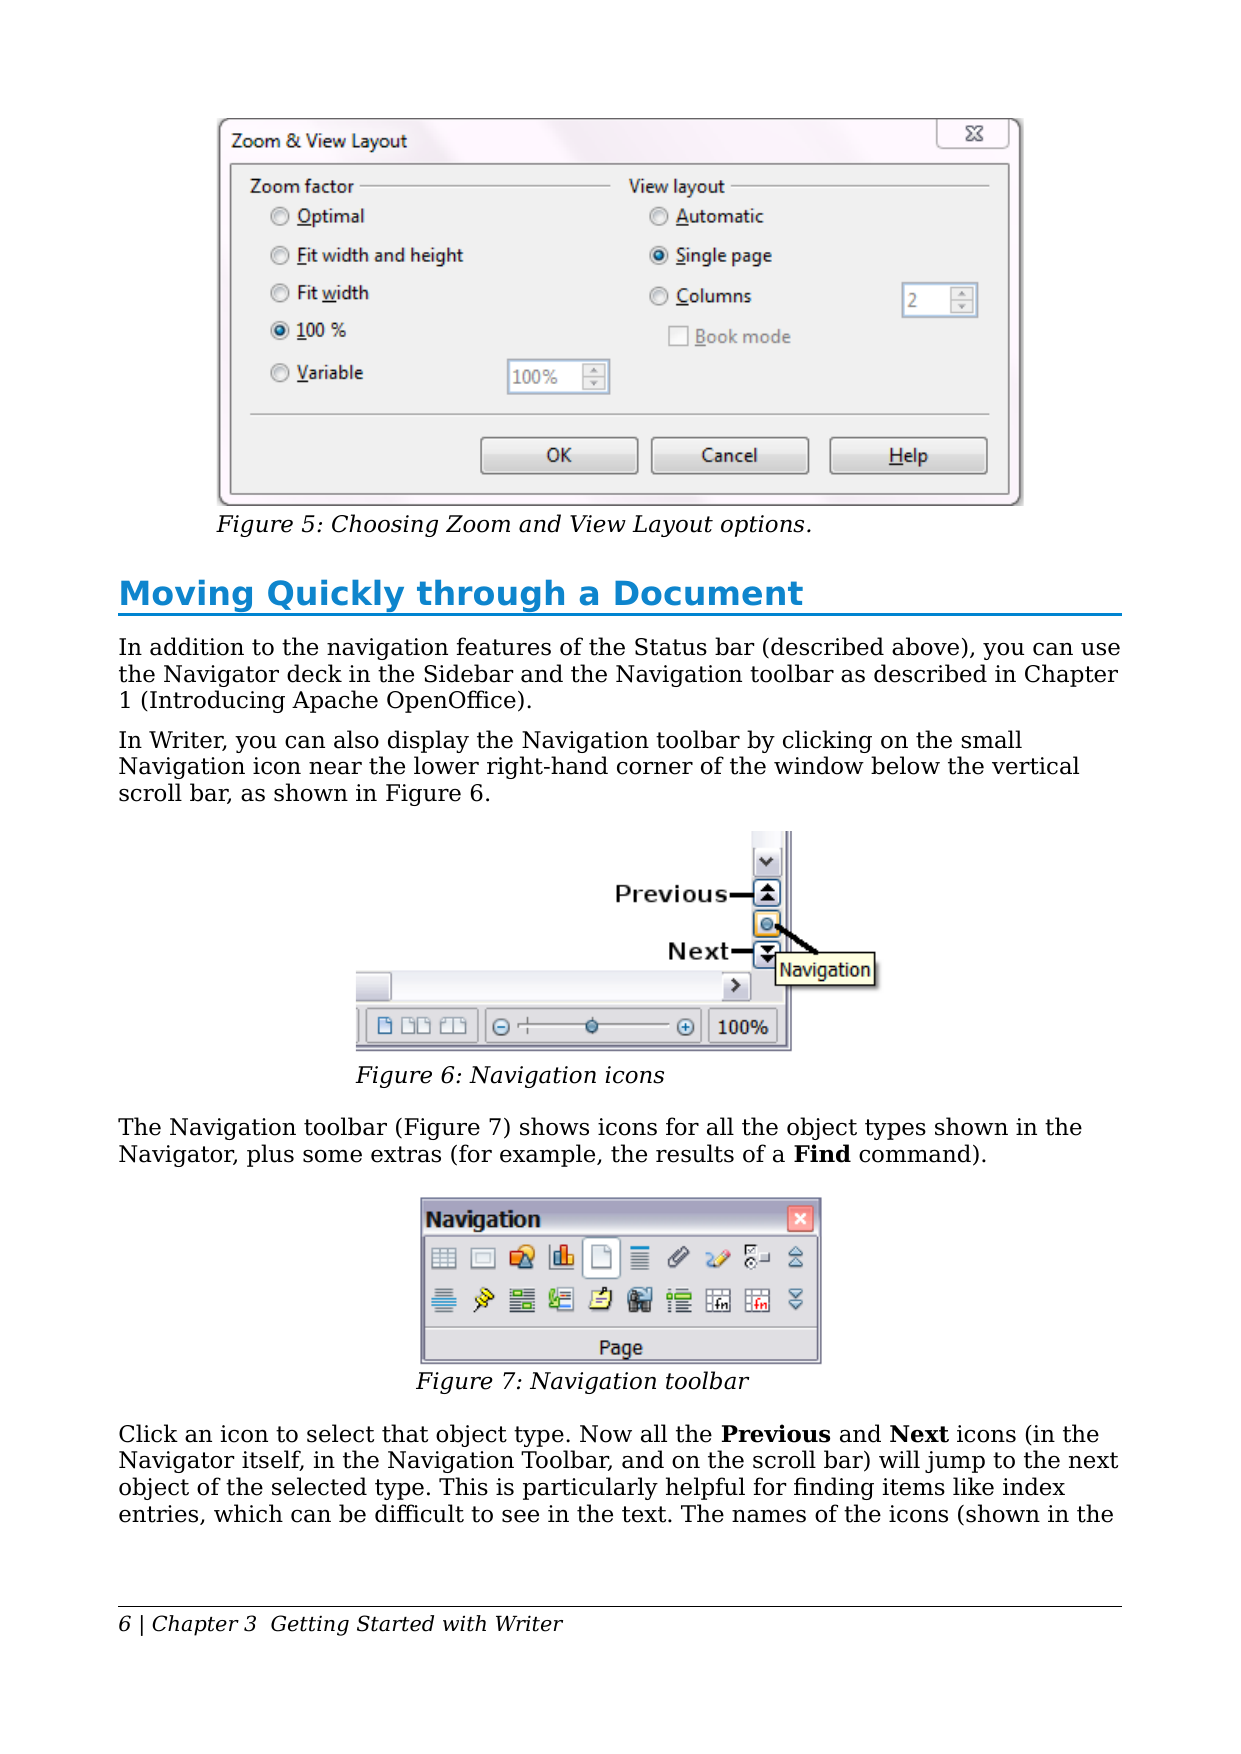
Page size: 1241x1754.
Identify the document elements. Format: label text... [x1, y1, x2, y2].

text In Writer, you can also display the Navigation toolbar by clicking on the small Navigation icon near the lower right-hand corner of the window below the vertical scroll bar, as shown in Figure 6. [118, 727, 1122, 807]
text In addition to the navigation features of the Status bar (described above), you can use the Navigator deck in the Sidebar and the Navigation toolbar as described in Chapter 1 (Introducing Apache OpenOffice). [118, 634, 1122, 714]
picture [416, 1193, 825, 1369]
text The Navigation toolbar (Figure 7) shows icons for all the object types shown in the Navigator, plus some extras (for example, the results of a Find command). [118, 1114, 1122, 1168]
picture [216, 118, 1024, 506]
text Click an icon to select that object type. Now all the Previous and Next icons (in the Navigator itself, in the Navigation Toolbar, and on the scroll bar) will jump to the next object of the selected type. This is particularly helpful for finding items like index entries, which can be difficult to see in the text. The names of the icons (shown in the [118, 1420, 1122, 1527]
picture [355, 831, 885, 1056]
text Figure 5: Choosing Zoom and View Layout options. [217, 512, 1024, 538]
text Figure 7: Navigation toolbar [416, 1369, 824, 1395]
subtitle Moving Quickly through a Document [118, 574, 1122, 613]
text Figure 6: Navigation icons [356, 1062, 884, 1089]
